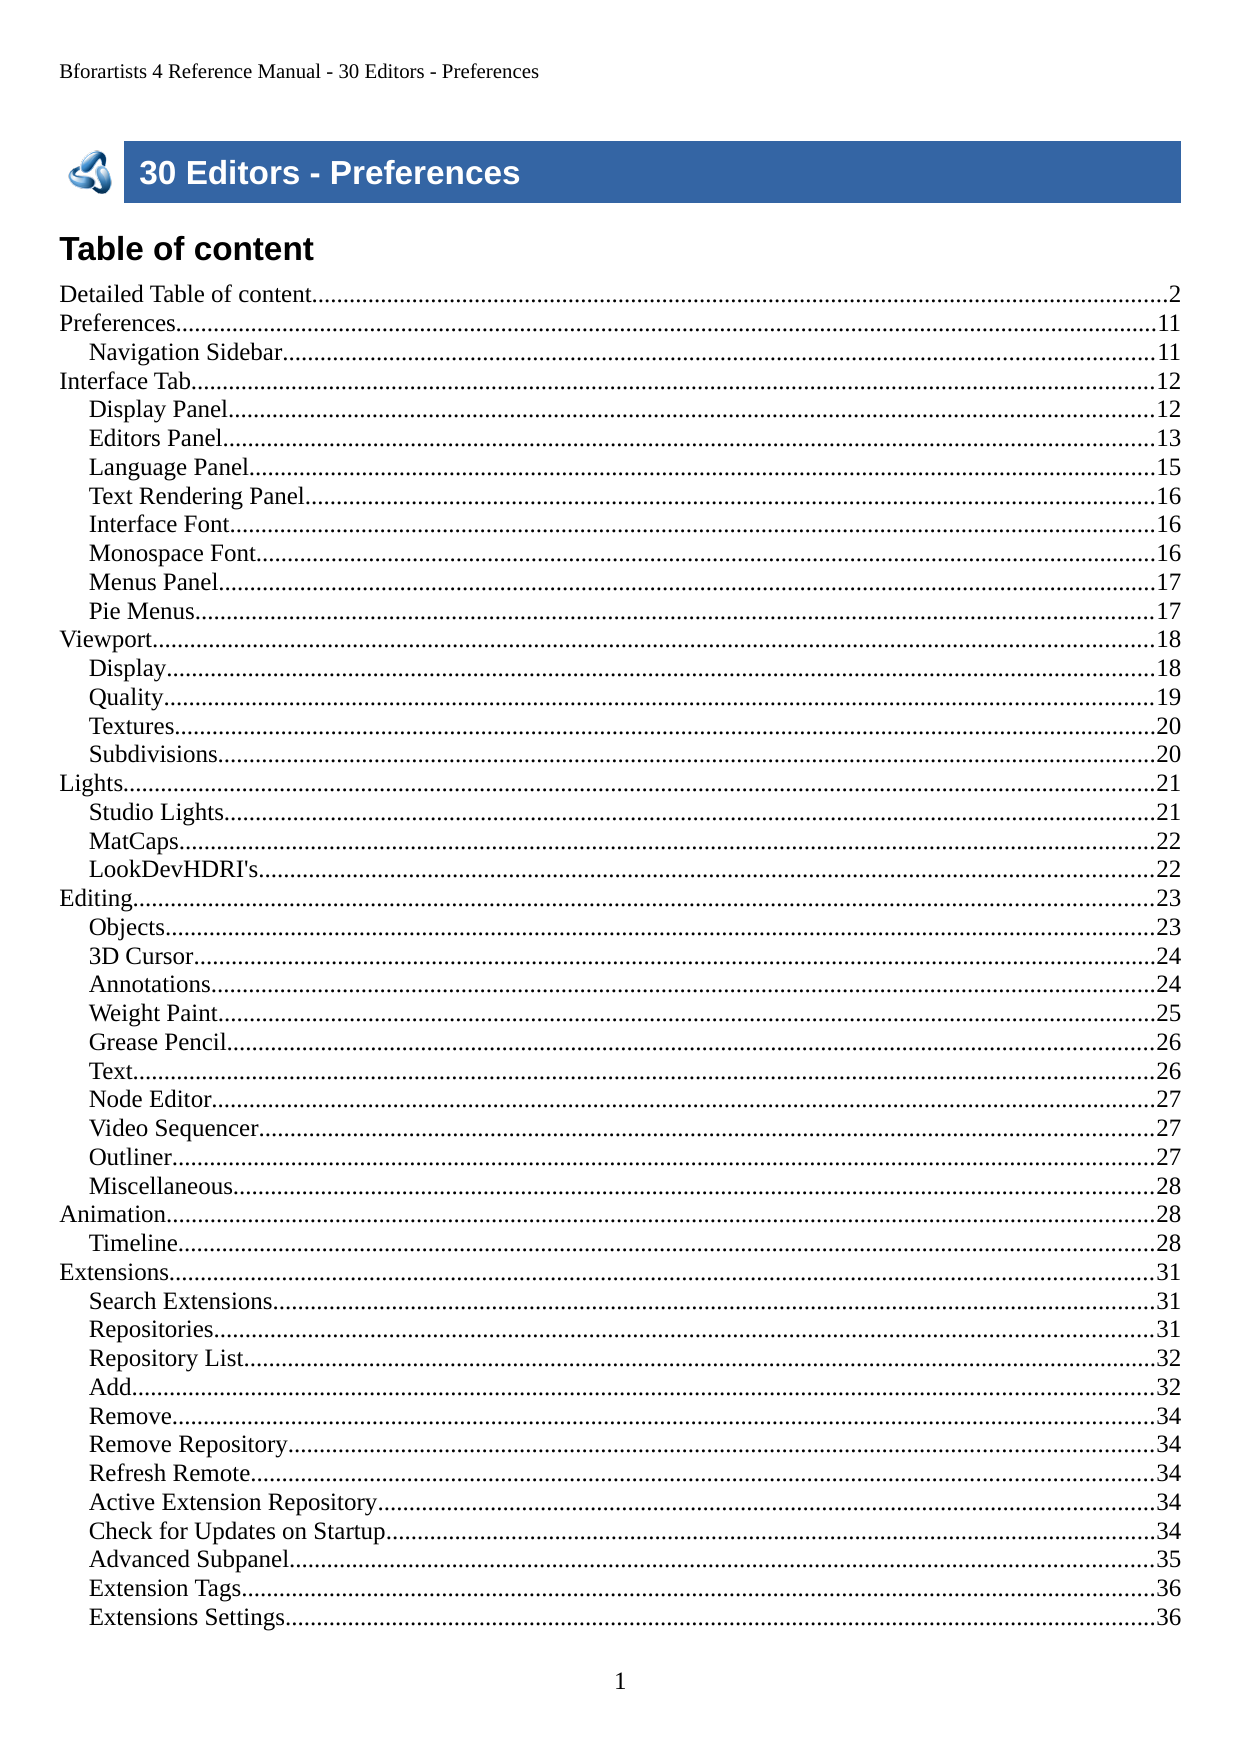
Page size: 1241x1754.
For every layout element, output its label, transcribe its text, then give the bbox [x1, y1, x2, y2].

text Editors Panel 13 [88, 423, 1181, 452]
text Quality 19 [88, 682, 1181, 711]
subtitle Table of content [59, 228, 1181, 267]
text Studio Lights 21 [88, 797, 1181, 826]
text Annotations 24 [88, 969, 1181, 998]
text Subdivisions 20 [88, 739, 1181, 768]
text Objects 23 [88, 912, 1181, 941]
text Animation 28 [59, 1199, 1181, 1228]
text Interface Tab 12 [59, 366, 1181, 394]
text Navigation Sidebar 11 [88, 337, 1181, 366]
text Advanced Subpanel 35 [88, 1544, 1181, 1573]
text LookDevHDRI's 22 [88, 854, 1181, 883]
text Remove Repository 34 [88, 1429, 1181, 1458]
table_header [59, 141, 124, 203]
text Lights 21 [59, 768, 1181, 797]
text Detailed Table of content 2 [59, 279, 1181, 308]
text Repository List 32 [88, 1343, 1181, 1372]
text Weight Paint 25 [88, 998, 1181, 1027]
text Search Extensions 31 [88, 1286, 1181, 1314]
text Pie Menus 17 [88, 596, 1181, 624]
text Editing 23 [59, 883, 1181, 912]
text Display Panel 12 [88, 394, 1181, 423]
text Text Rendering Panel 16 [88, 481, 1181, 509]
text Check for Updates on Startup 34 [88, 1516, 1181, 1544]
text Textures 20 [88, 711, 1181, 739]
picture [65, 147, 114, 197]
text Display 18 [88, 653, 1181, 682]
text Refresh Remote 34 [88, 1458, 1181, 1487]
text Grease Pencil 26 [88, 1027, 1181, 1056]
text Timeline 28 [88, 1228, 1181, 1257]
text Viewport 18 [59, 624, 1181, 653]
text Active Extension Repository 34 [88, 1487, 1181, 1516]
text Extension Tags 36 [88, 1573, 1181, 1602]
text 3D Cursor 24 [88, 941, 1181, 969]
text Extensions Settings 36 [88, 1602, 1181, 1631]
text Language Panel 15 [88, 452, 1181, 481]
text Interface Font 16 [88, 509, 1181, 538]
text MatCaps 22 [88, 826, 1181, 854]
text Miscellaneous 28 [88, 1171, 1181, 1199]
text Node Editor 27 [88, 1084, 1181, 1113]
text Monospace Font 16 [88, 538, 1181, 567]
text Repositories 31 [88, 1314, 1181, 1343]
text Menus Panel 17 [88, 567, 1181, 596]
text Video Sequencer 27 [88, 1113, 1181, 1142]
text Preferences 11 [59, 308, 1181, 337]
table_header 30 Editors - Preferences [124, 141, 1181, 203]
text Extensions 31 [59, 1257, 1181, 1286]
text Remove 34 [88, 1401, 1181, 1429]
text Outliner 27 [88, 1142, 1181, 1171]
text Text 26 [88, 1056, 1181, 1084]
text Add 32 [88, 1372, 1181, 1401]
